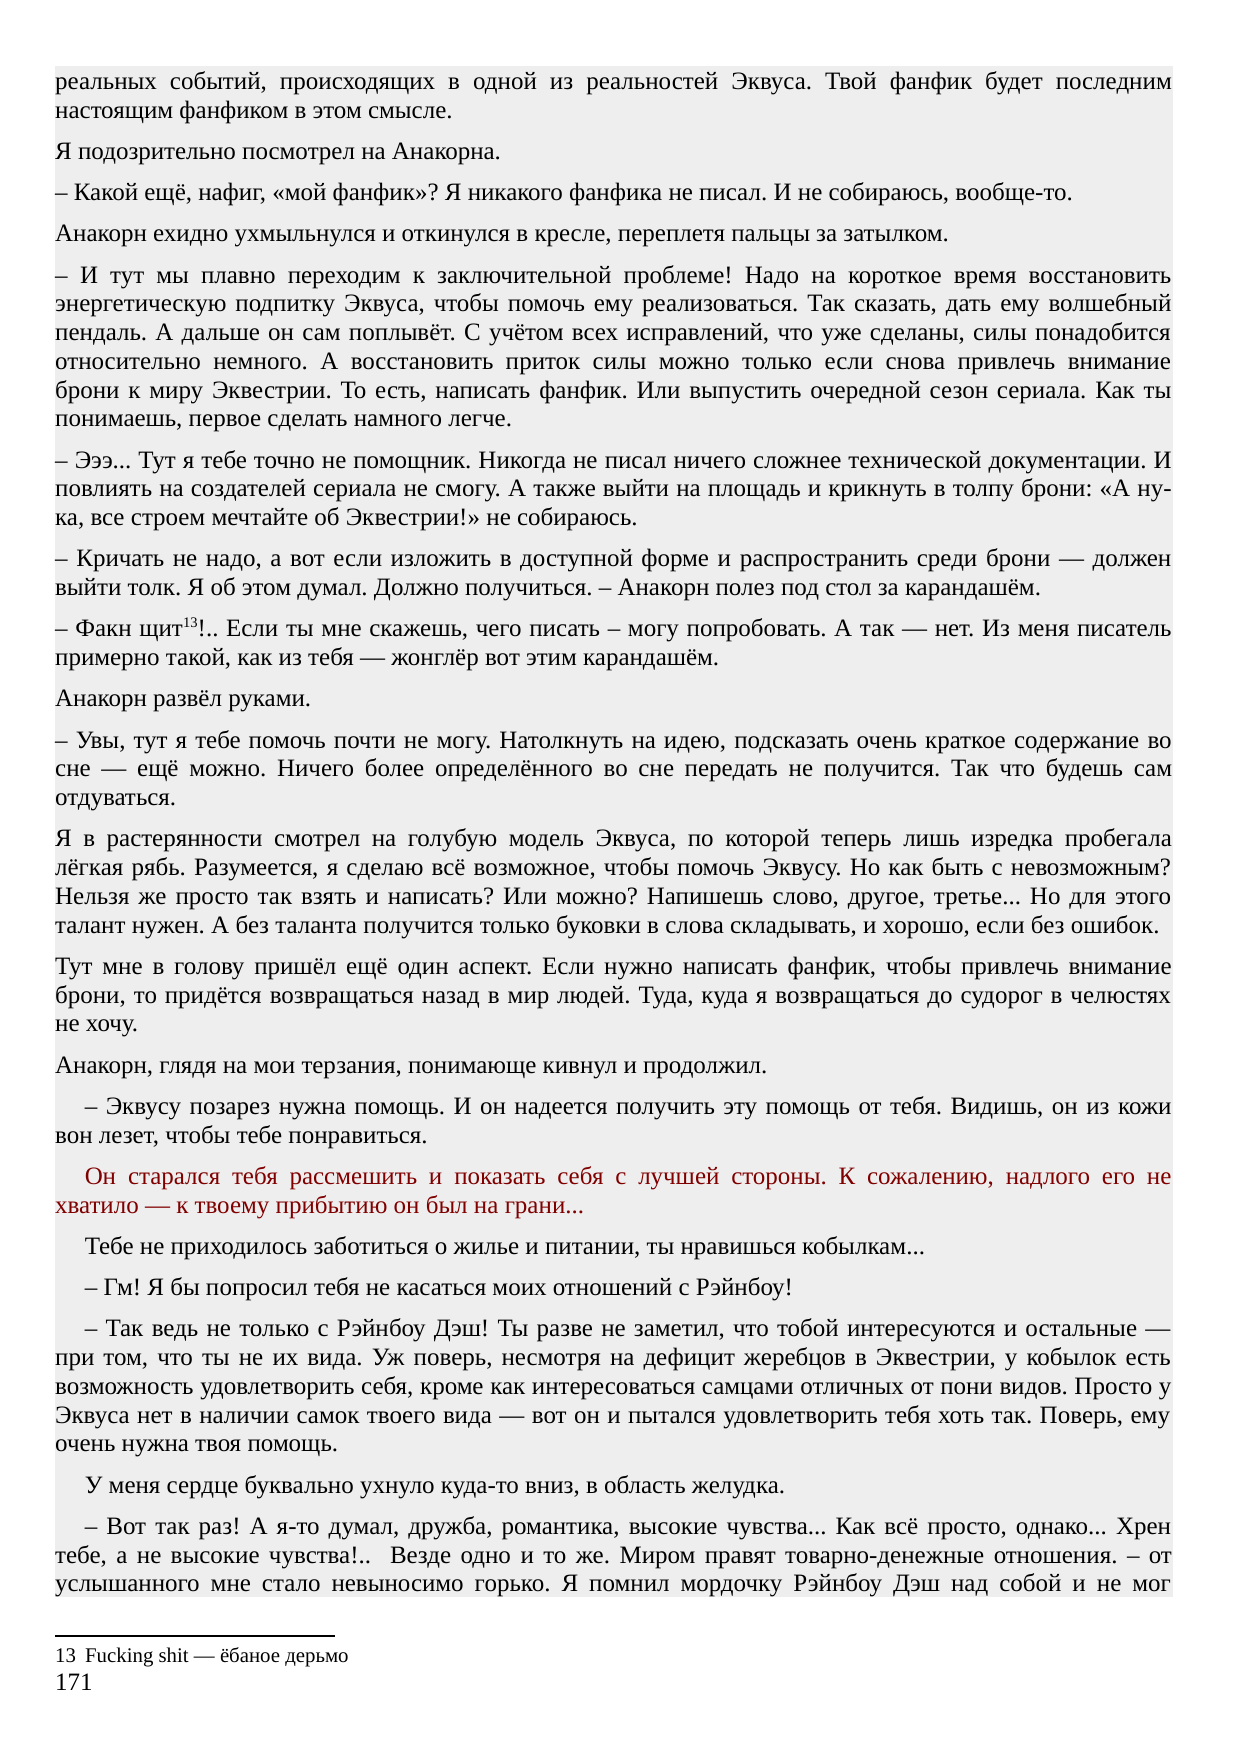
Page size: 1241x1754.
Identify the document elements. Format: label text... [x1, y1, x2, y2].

text Тебе не приходилось заботиться о жилье и питании, ты нравишься кобылкам... [55, 1231, 1173, 1260]
text Я подозрительно посмотрел на Анакорна. [55, 136, 1173, 165]
text – Эквусу позарез нужна помощь. И он надеется получить эту помощь от тебя. Видишь, он из кожи вон лезет, чтобы тебе понравиться. [55, 1091, 1173, 1148]
text – Эээ... Тут я тебе точно не помощник. Никогда не писал ничего сложнее технической документации. И повлиять на создателей сериала не смогу. А также выйти на площадь и крикнуть в толпу брони: «А ну-ка, все строем мечтайте об Эквестрии!» не собираюсь. [55, 445, 1173, 531]
text У меня сердце буквально ухнуло куда-то вниз, в область желудка. [55, 1470, 1173, 1498]
text Тут мне в голову пришёл ещё один аспект. Если нужно написать фанфик, чтобы привлечь внимание брони, то придётся возвращаться назад в мир людей. Туда, куда я возвращаться до судорог в челюстях не хочу. [55, 951, 1173, 1037]
text – Увы, тут я тебе помочь почти не могу. Натолкнуть на идею, подсказать очень краткое содержание во сне — ещё можно. Ничего более определённого во сне передать не получится. Так что будешь сам отдуваться. [55, 725, 1173, 811]
text – Так ведь не только с Рэйнбоу Дэш! Ты разве не заметил, что тобой интересуются и остальные — при том, что ты не их вида. Уж поверь, несмотря на дефицит жеребцов в Эквестрии, у кобылок есть возможность удовлетворить себя, кроме как интересоваться самцами отличных от пони видов. Просто у Эквуса нет в наличии самок твоего вида — вот он и пытался удовлетворить тебя хоть так. Поверь, ему очень нужна твоя помощь. [55, 1313, 1173, 1457]
text Анакорн ехидно ухмыльнулся и откинулся в кресле, переплетя пальцы за затылком. [55, 218, 1173, 247]
text реальных событий, происходящих в одной из реальностей Эквуса. Твой фанфик будет последним настоящим фанфиком в этом смысле. [55, 66, 1173, 123]
text – И тут мы плавно переходим к заключительной проблеме! Надо на короткое время восстановить энергетическую подпитку Эквуса, чтобы помочь ему реализоваться. Так сказать, дать ему волшебный пендаль. А дальше он сам поплывёт. С учётом всех исправлений, что уже сделаны, силы понадобится относительно немного. А восстановить приток силы можно только если снова привлечь внимание брони к миру Эквестрии. То есть, написать фанфик. Или выпустить очередной сезон сериала. Как ты понимаешь, первое сделать намного легче. [55, 260, 1173, 432]
text Он старался тебя рассмешить и показать себя с лучшей стороны. К сожалению, надлого его не хватило — к твоему прибытию он был на грани... [55, 1161, 1173, 1218]
text Я в растерянности смотрел на голубую модель Эквуса, по которой теперь лишь изредка пробегала лёгкая рябь. Разумеется, я сделаю всё возможное, чтобы помочь Эквусу. Но как быть с невозможным? Нельзя же просто так взять и написать? Или можно? Напишешь слово, другое, третье... Но для этого талант нужен. А без таланта получится только буковки в слова складывать, и хорошо, если без ошибок. [55, 823, 1173, 938]
text Fucking shit — ёбаное дерьмо [55, 1642, 1173, 1667]
text – Вот так раз! А я-то думал, дружба, романтика, высокие чувства... Как всё просто, однако... Хрен тебе, а не высокие чувства!.. Везде одно и то же. Миром правят товарно-денежные отношения. – от услышанного мне стало невыносимо горько. Я помнил мордочку Рэйнбоу Дэш над собой и не мог [55, 1511, 1173, 1597]
text – Кричать не надо, а вот если изложить в доступной форме и распространить среди брони — должен выйти толк. Я об этом думал. Должно получиться. – Анакорн полез под стол за карандашём. [55, 543, 1173, 601]
text – Какой ещё, нафиг, «мой фанфик»? Я никакого фанфика не писал. И не собираюсь, вообще-то. [55, 177, 1173, 206]
text – Гм! Я бы попросил тебя не касаться моих отношений с Рэйнбоу! [55, 1272, 1173, 1301]
text – Факн щит!.. Если ты мне скажешь, чего писать – могу попробовать. А так — нет. Из меня писатель примерно такой, как из тебя — жонглёр вот этим карандашём. [55, 613, 1173, 671]
text Анакорн развёл руками. [55, 683, 1173, 712]
text Анакорн, глядя на мои терзания, понимающе кивнул и продолжил. [55, 1050, 1173, 1078]
